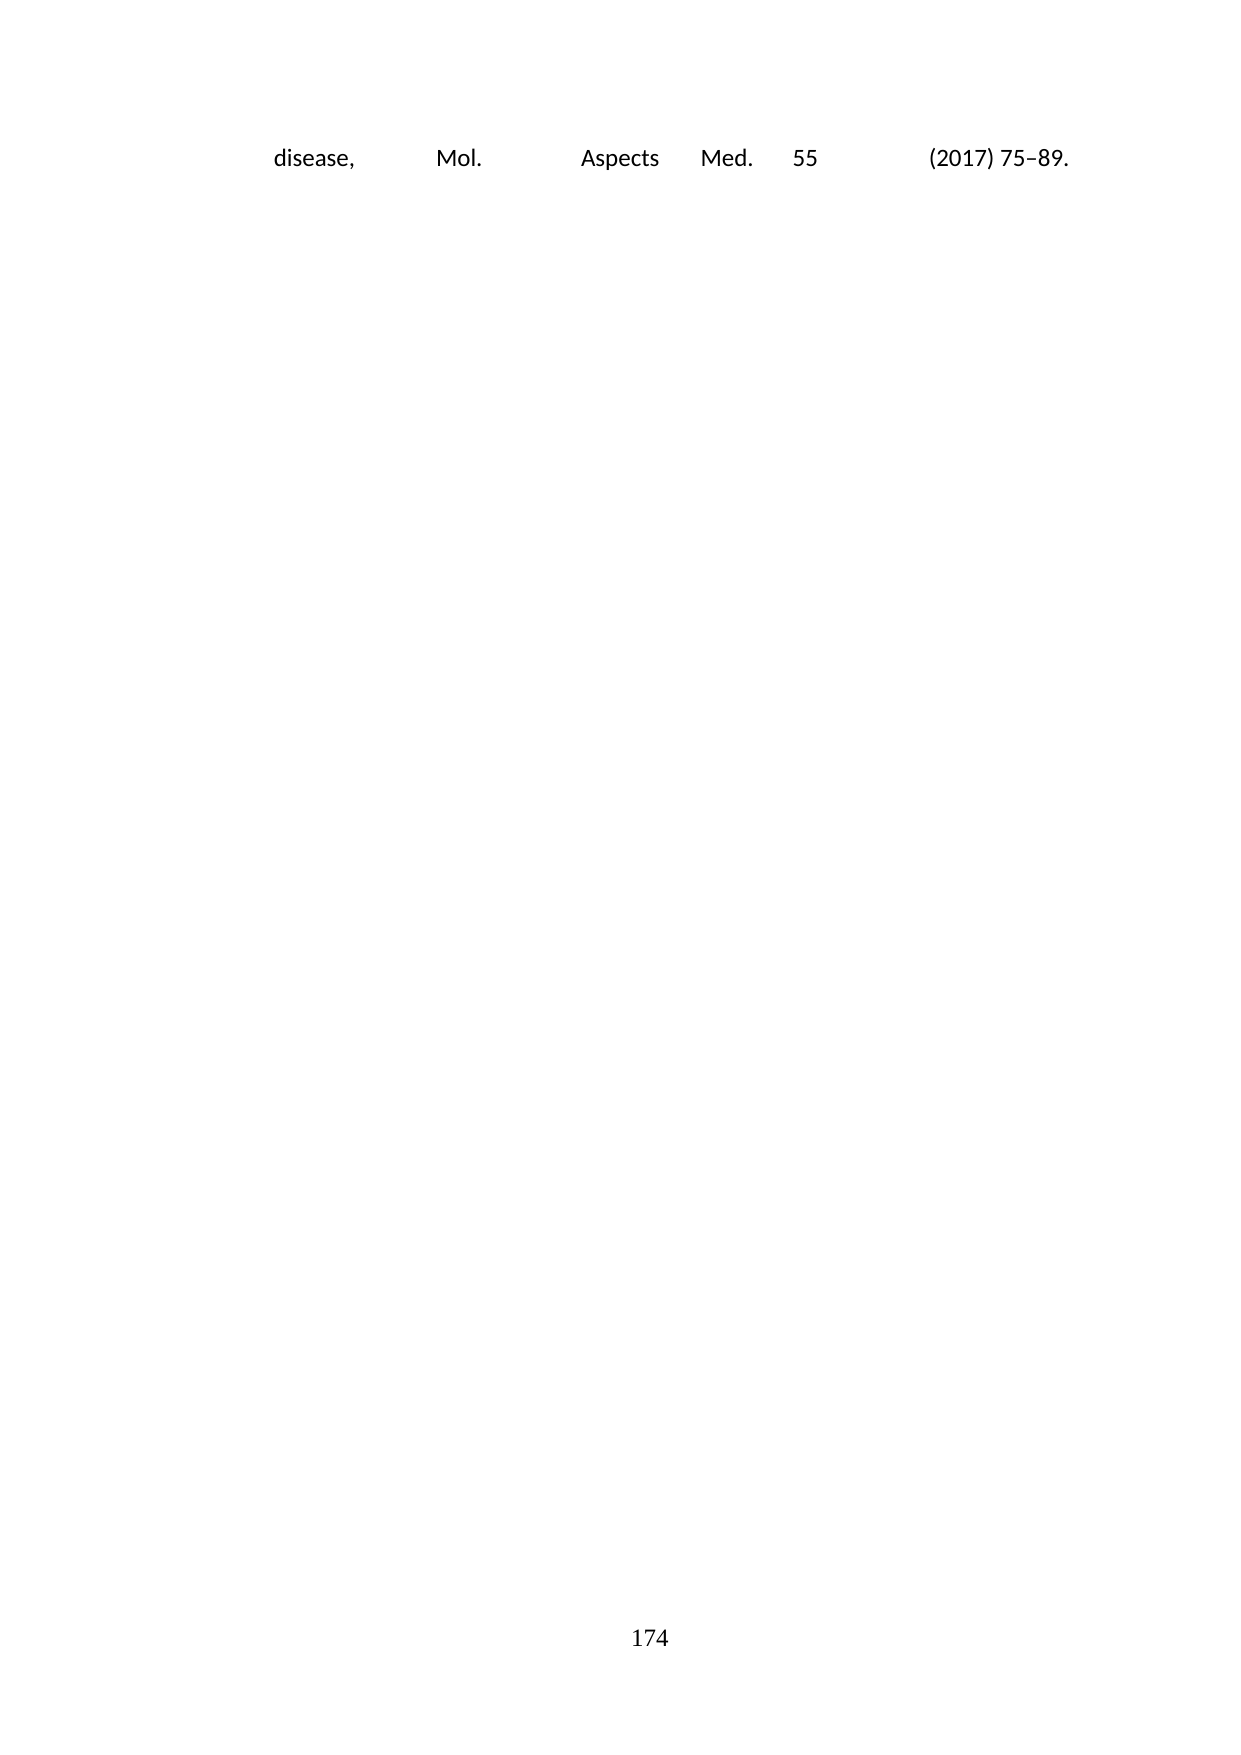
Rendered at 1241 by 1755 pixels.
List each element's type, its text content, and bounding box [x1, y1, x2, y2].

list disease, Mol. Aspects Med. 55 (2017) 75–89. [207, 142, 1093, 172]
